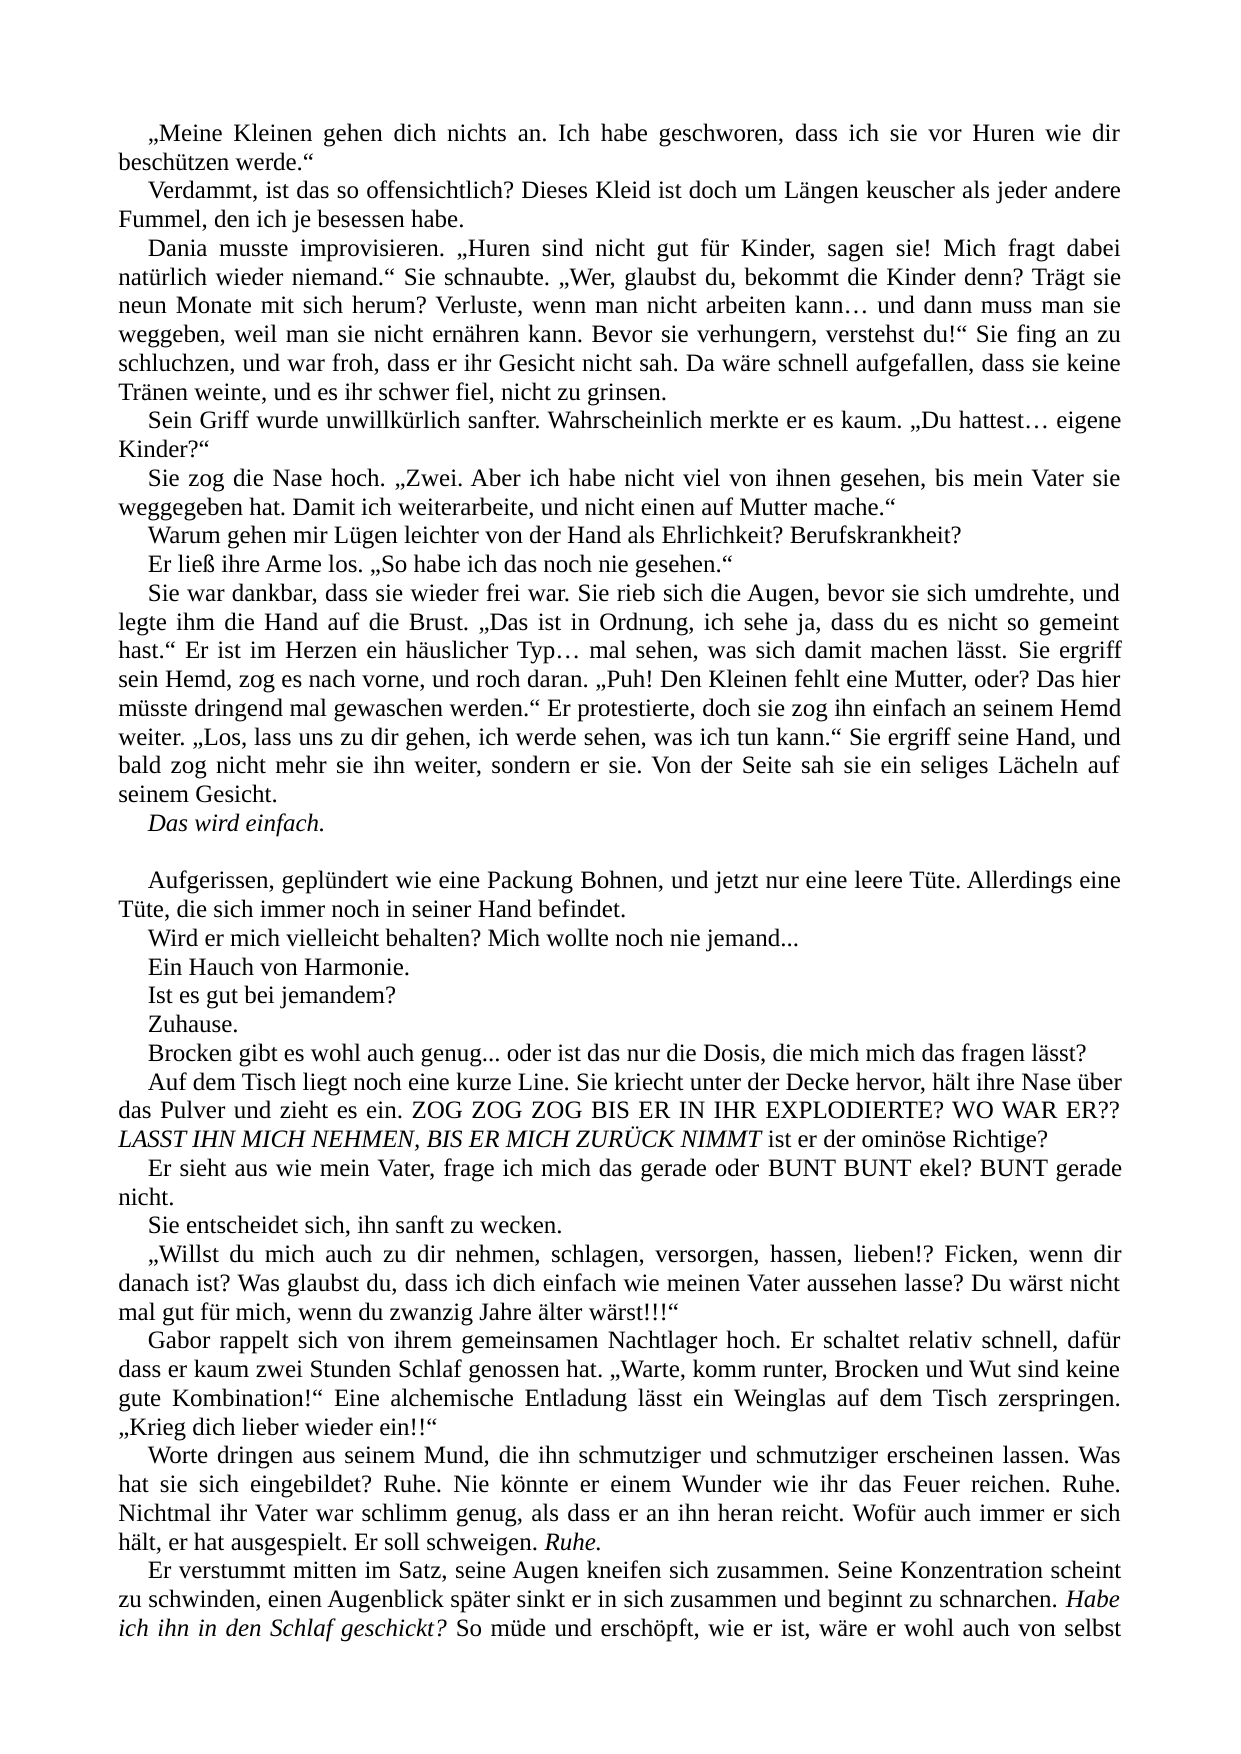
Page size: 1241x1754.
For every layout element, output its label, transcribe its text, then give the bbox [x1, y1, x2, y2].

text Wird er mich vielleicht behalten? Mich wollte noch nie jemand... [118, 923, 1122, 952]
text Brocken gibt es wohl auch genug... oder ist das nur die Dosis, die mich mich das fragen lässt? [118, 1038, 1122, 1067]
text Er ließ ihre Arme los. „So habe ich das noch nie gesehen.“ [118, 549, 1122, 578]
text Aufgerissen, geplündert wie eine Packung Bohnen, und jetzt nur eine leere Tüte. Allerdings eine Tüte, die sich immer noch in seiner Hand befindet. [118, 866, 1122, 923]
text Sie zog die Nase hoch. „Zwei. Aber ich habe nicht viel von ihnen gesehen, bis mein Vater sie weggegeben hat. Damit ich weiterarbeite, und nicht einen auf Mutter mache.“ [118, 463, 1122, 521]
text „Meine Kleinen gehen dich nichts an. Ich habe geschworen, dass ich sie vor Huren wie dir beschützen werde.“ [118, 118, 1122, 176]
text Sie war dankbar, dass sie wieder frei war. Sie rieb sich die Augen, bevor sie sich umdrehte, und legte ihm die Hand auf die Brust. „Das ist in Ordnung, ich sehe ja, dass du es nicht so gemeint hast.“ Er ist im Herzen ein häuslicher Typ… mal sehen, was sich damit machen lässt. Sie ergriff sein Hemd, zog es nach vorne, und roch daran. „Puh! Den Kleinen fehlt eine Mutter, oder? Das hier müsste dringend mal gewaschen werden.“ Er protestierte, doch sie zog ihn einfach an seinem Hemd weiter. „Los, lass uns zu dir gehen, ich werde sehen, was ich tun kann.“ Sie ergriff seine Hand, und bald zog nicht mehr sie ihn weiter, sondern er sie. Von der Seite sah sie ein seliges Lächeln auf seinem Gesicht. [118, 578, 1122, 808]
text Das wird einfach. [118, 808, 1122, 837]
text Er sieht aus wie mein Vater, frage ich mich das gerade oder BUNT BUNT ekel? BUNT gerade nicht. [118, 1153, 1122, 1211]
text Warum gehen mir Lügen leichter von der Hand als Ehrlichkeit? Berufskrankheit? [118, 521, 1122, 549]
text Sein Griff wurde unwillkürlich sanfter. Wahrscheinlich merkte er es kaum. „Du hattest… eigene Kinder?“ [118, 406, 1122, 463]
text Er verstummt mitten im Satz, seine Augen kneifen sich zusammen. Seine Konzentration scheint zu schwinden, einen Augenblick später sinkt er in sich zusammen und beginnt zu schnarchen. Habe ich ihn in den Schlaf geschickt? So müde und erschöpft, wie er ist, wäre er wohl auch von selbst [118, 1556, 1122, 1642]
text „Willst du mich auch zu dir nehmen, schlagen, versorgen, hassen, lieben!? Ficken, wenn dir danach ist? Was glaubst du, dass ich dich einfach wie meinen Vater aussehen lasse? Du wärst nicht mal gut für mich, wenn du zwanzig Jahre älter wärst!!!“ [118, 1239, 1122, 1326]
text Worte dringen aus seinem Mund, die ihn schmutziger und schmutziger erscheinen lassen. Was hat sie sich eingebildet? Ruhe. Nie könnte er einem Wunder wie ihr das Feuer reichen. Ruhe. Nichtmal ihr Vater war schlimm genug, als dass er an ihn heran reicht. Wofür auch immer er sich hält, er hat ausgespielt. Er soll schweigen. Ruhe. [118, 1441, 1122, 1556]
text Zuhause. [118, 1009, 1122, 1038]
text Dania musste improvisieren. „Huren sind nicht gut für Kinder, sagen sie! Mich fragt dabei natürlich wieder niemand.“ Sie schnaubte. „Wer, glaubst du, bekommt die Kinder denn? Trägt sie neun Monate mit sich herum? Verluste, wenn man nicht arbeiten kann… und dann muss man sie weggeben, weil man sie nicht ernähren kann. Bevor sie verhungern, verstehst du!“ Sie fing an zu schluchzen, und war froh, dass er ihr Gesicht nicht sah. Da wäre schnell aufgefallen, dass sie keine Tränen weinte, und es ihr schwer fiel, nicht zu grinsen. [118, 233, 1122, 406]
text Verdammt, ist das so offensichtlich? Dieses Kleid ist doch um Längen keuscher als jeder andere Fummel, den ich je besessen habe. [118, 176, 1122, 233]
text Auf dem Tisch liegt noch eine kurze Line. Sie kriecht unter der Decke hervor, hält ihre Nase über das Pulver und zieht es ein. ZOG ZOG ZOG BIS ER IN IHR EXPLODIERTE? WO WAR ER?? LASST IHN MICH NEHMEN, BIS ER MICH ZURÜCK NIMMT ist er der ominöse Richtige? [118, 1067, 1122, 1153]
text Sie entscheidet sich, ihn sanft zu wecken. [118, 1211, 1122, 1239]
text Gabor rappelt sich von ihrem gemeinsamen Nachtlager hoch. Er schaltet relativ schnell, dafür dass er kaum zwei Stunden Schlaf genossen hat. „Warte, komm runter, Brocken und Wut sind keine gute Kombination!“ Eine alchemische Entladung lässt ein Weinglas auf dem Tisch zerspringen. „Krieg dich lieber wieder ein!!“ [118, 1326, 1122, 1441]
text Ist es gut bei jemandem? [118, 981, 1122, 1009]
text Ein Hauch von Harmonie. [118, 952, 1122, 981]
